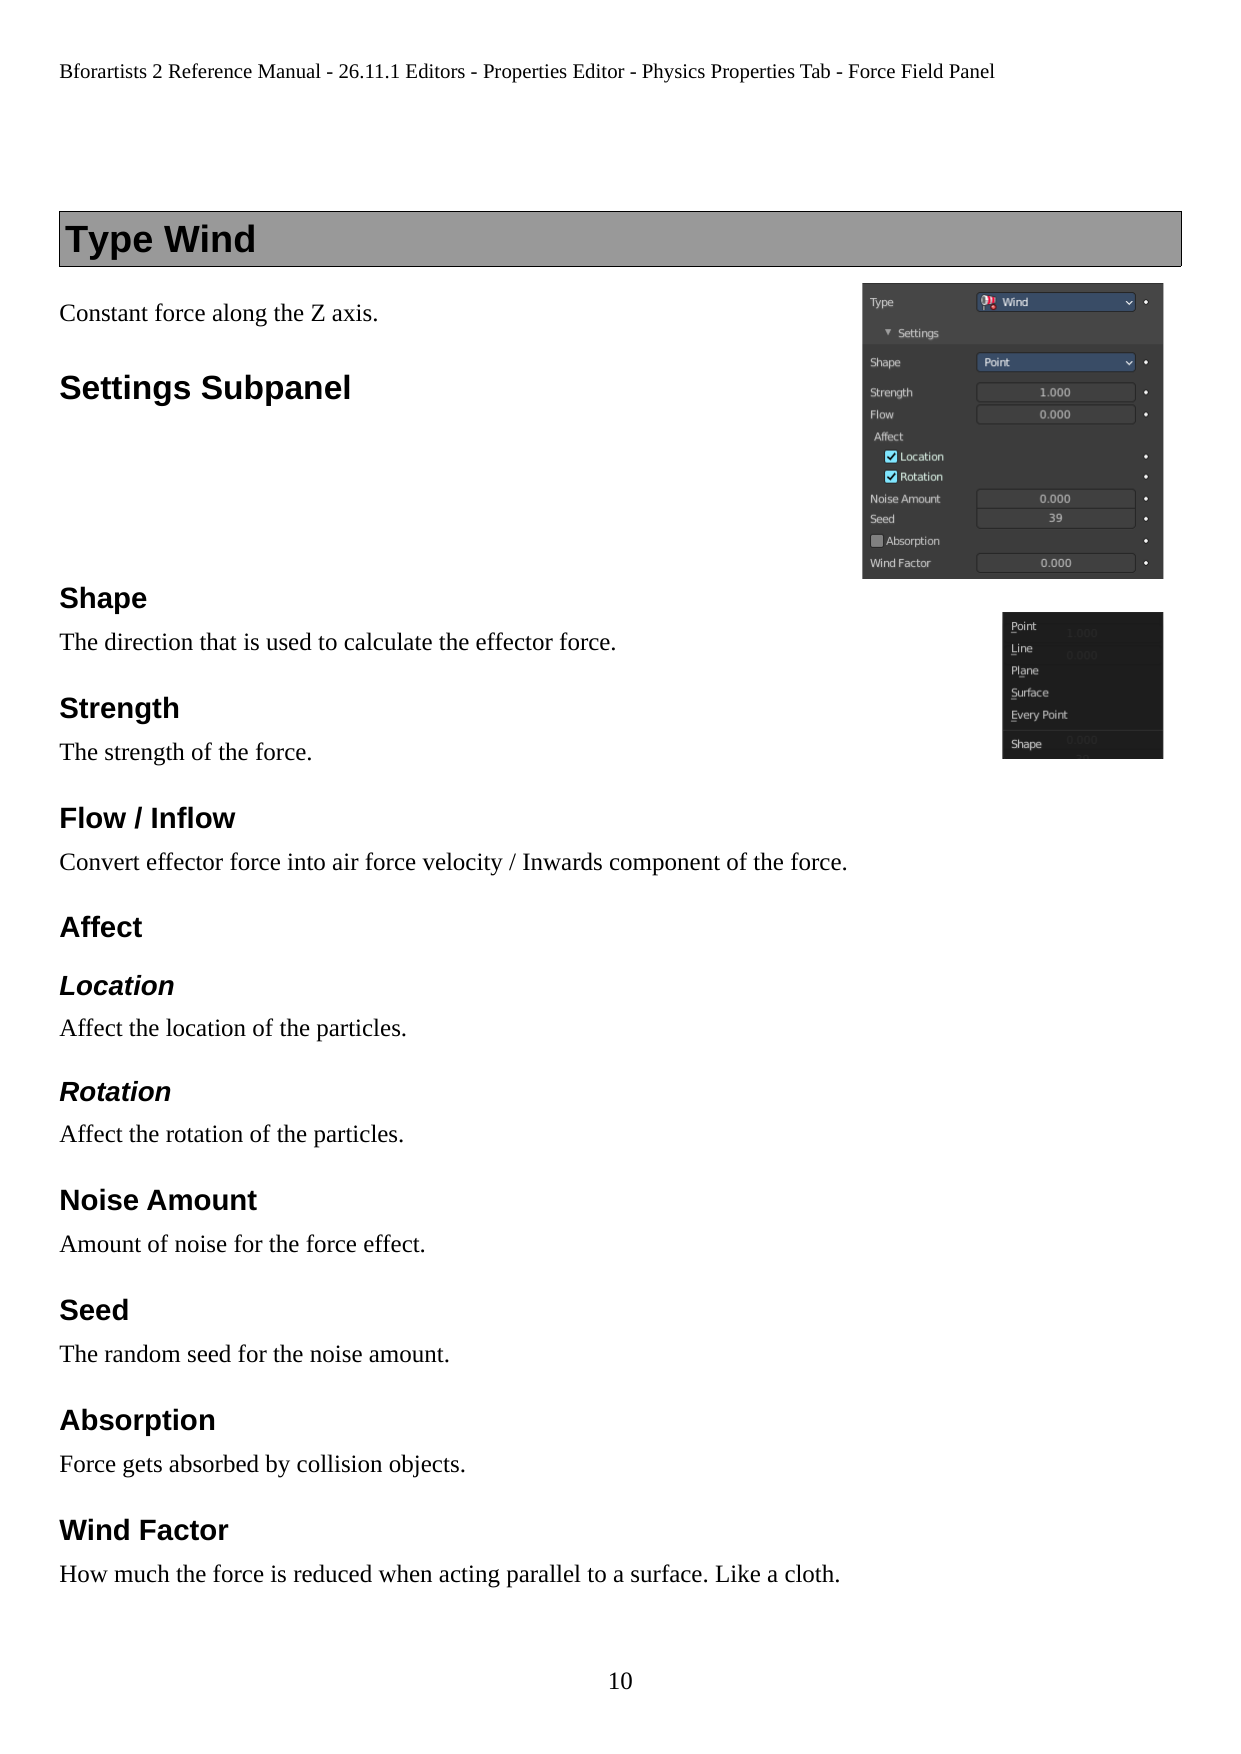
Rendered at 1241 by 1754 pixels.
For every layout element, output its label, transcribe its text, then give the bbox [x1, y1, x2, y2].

text Amount of noise for the force effect. [59, 1229, 1181, 1258]
subtitle Wind Factor [59, 1513, 1181, 1547]
subtitle Shape [59, 581, 1181, 614]
text The random seed for the noise amount. [59, 1339, 1181, 1368]
subtitle Strength [59, 691, 1002, 724]
text How much the force is reduced when acting parallel to a surface. Like a cloth. [59, 1559, 1181, 1588]
text Convert effector force into air force velocity / Inwards component of the force. [59, 847, 1181, 876]
text The strength of the force. [59, 737, 1181, 766]
text Constant force along the Z axis. [59, 298, 862, 327]
subtitle Affect [59, 910, 1181, 944]
subtitle Flow / Inflow [59, 801, 1181, 834]
picture [862, 283, 1164, 579]
subtitle Rotation [59, 1075, 1181, 1107]
subtitle Location [59, 969, 1181, 1001]
text The direction that is used to calculate the effector force. [59, 627, 1002, 656]
picture [1002, 612, 1164, 759]
subtitle [1164, 368, 1181, 406]
subtitle Absorption [59, 1403, 1181, 1437]
table_header Type Wind [60, 212, 1181, 266]
subtitle Seed [59, 1293, 1181, 1327]
text Force gets absorbed by collision objects. [59, 1449, 1181, 1478]
subtitle Noise Amount [59, 1183, 1181, 1217]
text Affect the location of the particles. [59, 1013, 1181, 1042]
subtitle Settings Subpanel [59, 368, 862, 406]
subtitle [1164, 691, 1181, 724]
text Affect the rotation of the particles. [59, 1119, 1181, 1148]
